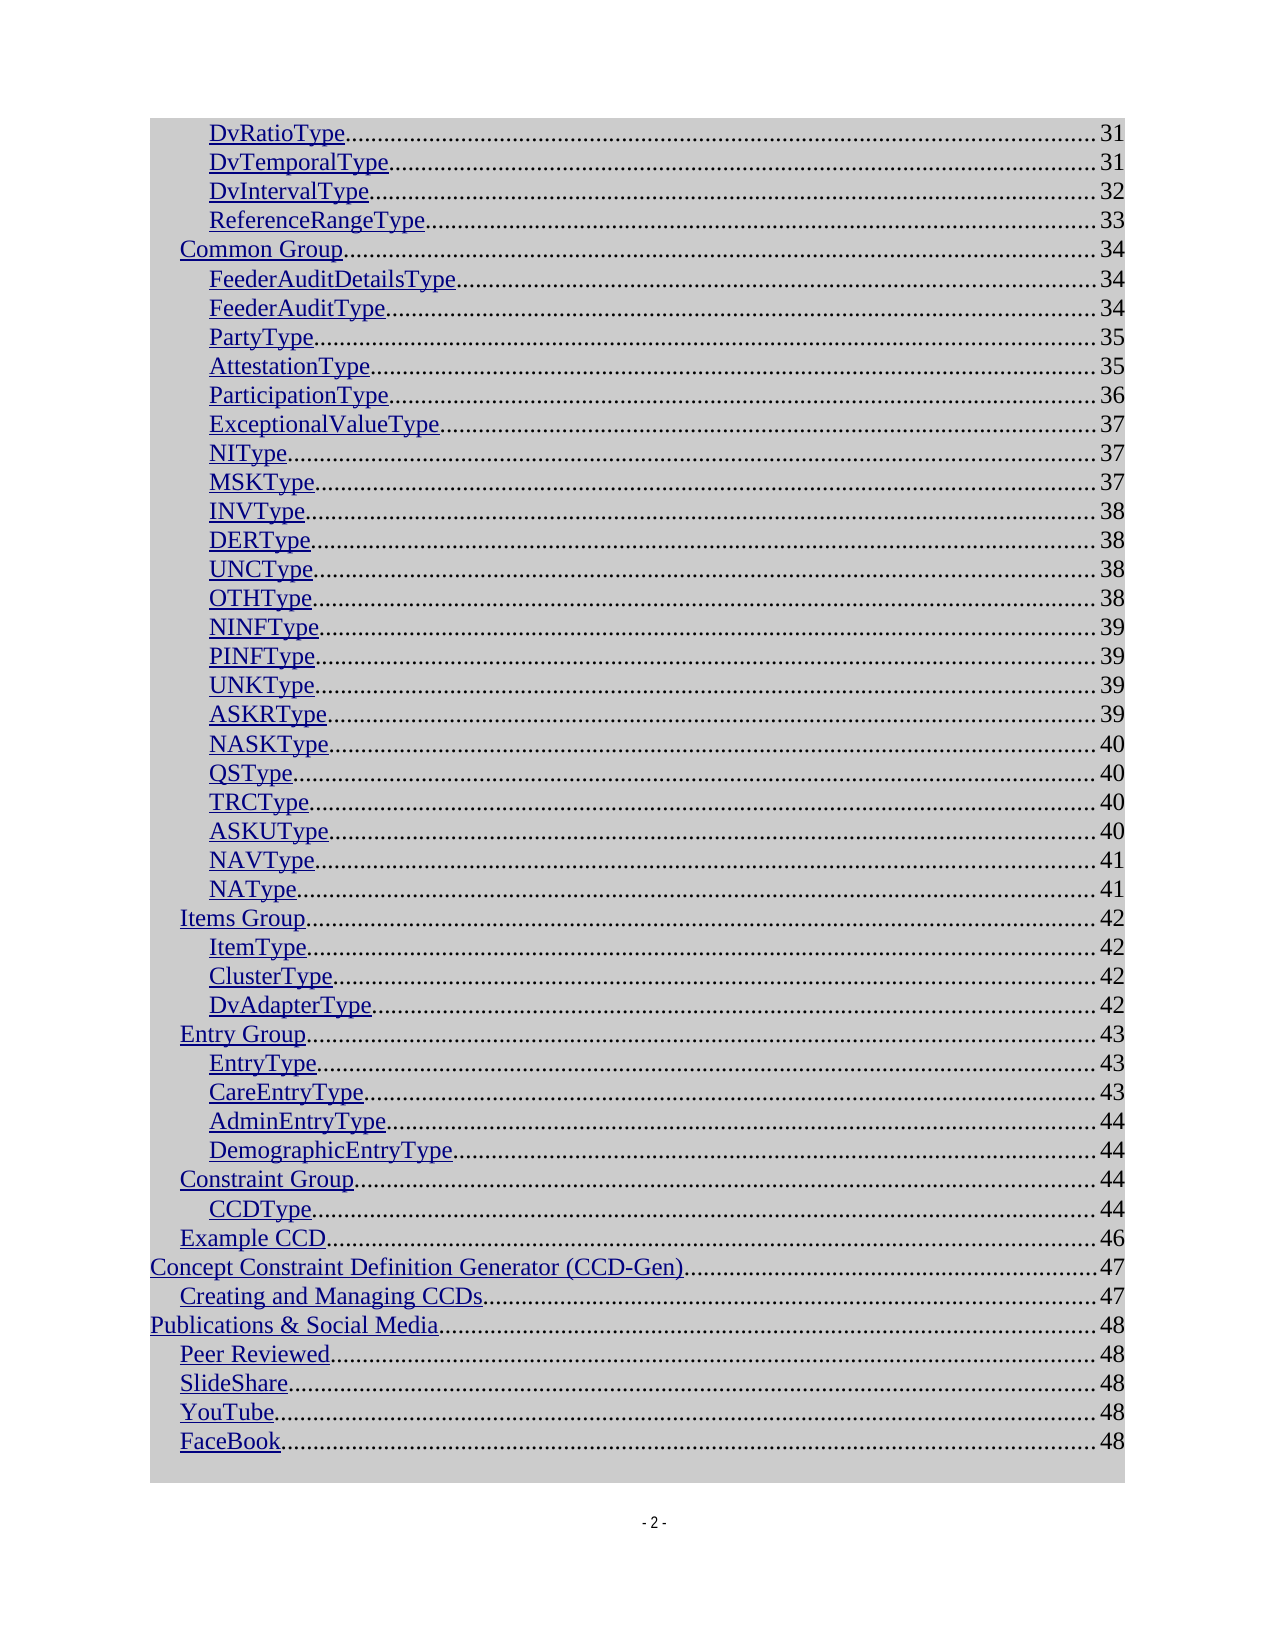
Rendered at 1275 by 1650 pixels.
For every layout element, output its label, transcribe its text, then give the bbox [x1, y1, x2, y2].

text FeederAuditType 34 [209, 292, 1125, 322]
text Example CCD 46 [179, 1222, 1125, 1252]
text EntryType 43 [209, 1048, 1125, 1077]
text NAType 41 [209, 874, 1125, 903]
text Creating and Managing CCDs 47 [179, 1281, 1125, 1310]
text ClusterType 42 [209, 961, 1125, 990]
text AdminEntryType 44 [209, 1106, 1125, 1135]
text Publications & Social Media 48 [150, 1310, 1125, 1339]
text ASKRType 39 [209, 699, 1125, 728]
text FeederAuditDetailsType 34 [209, 263, 1125, 292]
text MSKType 37 [209, 467, 1125, 496]
text ReferenceRangeType 33 [209, 205, 1125, 234]
text TRCType 40 [209, 787, 1125, 816]
text ItemType 42 [209, 932, 1125, 961]
text Common Group 34 [179, 234, 1125, 263]
text ExceptionalValueType 37 [209, 409, 1125, 438]
text QSType 40 [209, 757, 1125, 787]
text DvRatioType 31 [209, 118, 1125, 147]
text Peer Reviewed 48 [179, 1339, 1125, 1368]
text DvTemporalType 31 [209, 147, 1125, 176]
text PartyType 35 [209, 322, 1125, 351]
text AttestationType 35 [209, 351, 1125, 380]
text ASKUType 40 [209, 816, 1125, 845]
text DERType 38 [209, 525, 1125, 554]
text INVType 38 [209, 496, 1125, 525]
text SlideShare 48 [179, 1368, 1125, 1397]
text CCDType 44 [209, 1193, 1125, 1222]
text Entry Group 43 [179, 1019, 1125, 1048]
text CareEntryType 43 [209, 1077, 1125, 1106]
text NINFType 39 [209, 612, 1125, 641]
text NASKType 40 [209, 728, 1125, 757]
text NIType 37 [209, 438, 1125, 467]
text DvIntervalType 32 [209, 176, 1125, 205]
text YouTube 48 [179, 1397, 1125, 1426]
text UNKType 39 [209, 670, 1125, 699]
text FaceBook 48 [179, 1426, 1125, 1455]
text ParticipationType 36 [209, 380, 1125, 409]
text OTHType 38 [209, 583, 1125, 612]
text DemographicEntryType 44 [209, 1135, 1125, 1164]
text Concept Constraint Definition Generator (CCD-Gen) 47 [150, 1252, 1125, 1281]
text DvAdapterType 42 [209, 990, 1125, 1019]
text Items Group 42 [179, 903, 1125, 932]
text NAVType 41 [209, 845, 1125, 874]
text UNCType 38 [209, 554, 1125, 583]
text Constraint Group 44 [179, 1164, 1125, 1193]
text PINFType 39 [209, 641, 1125, 670]
